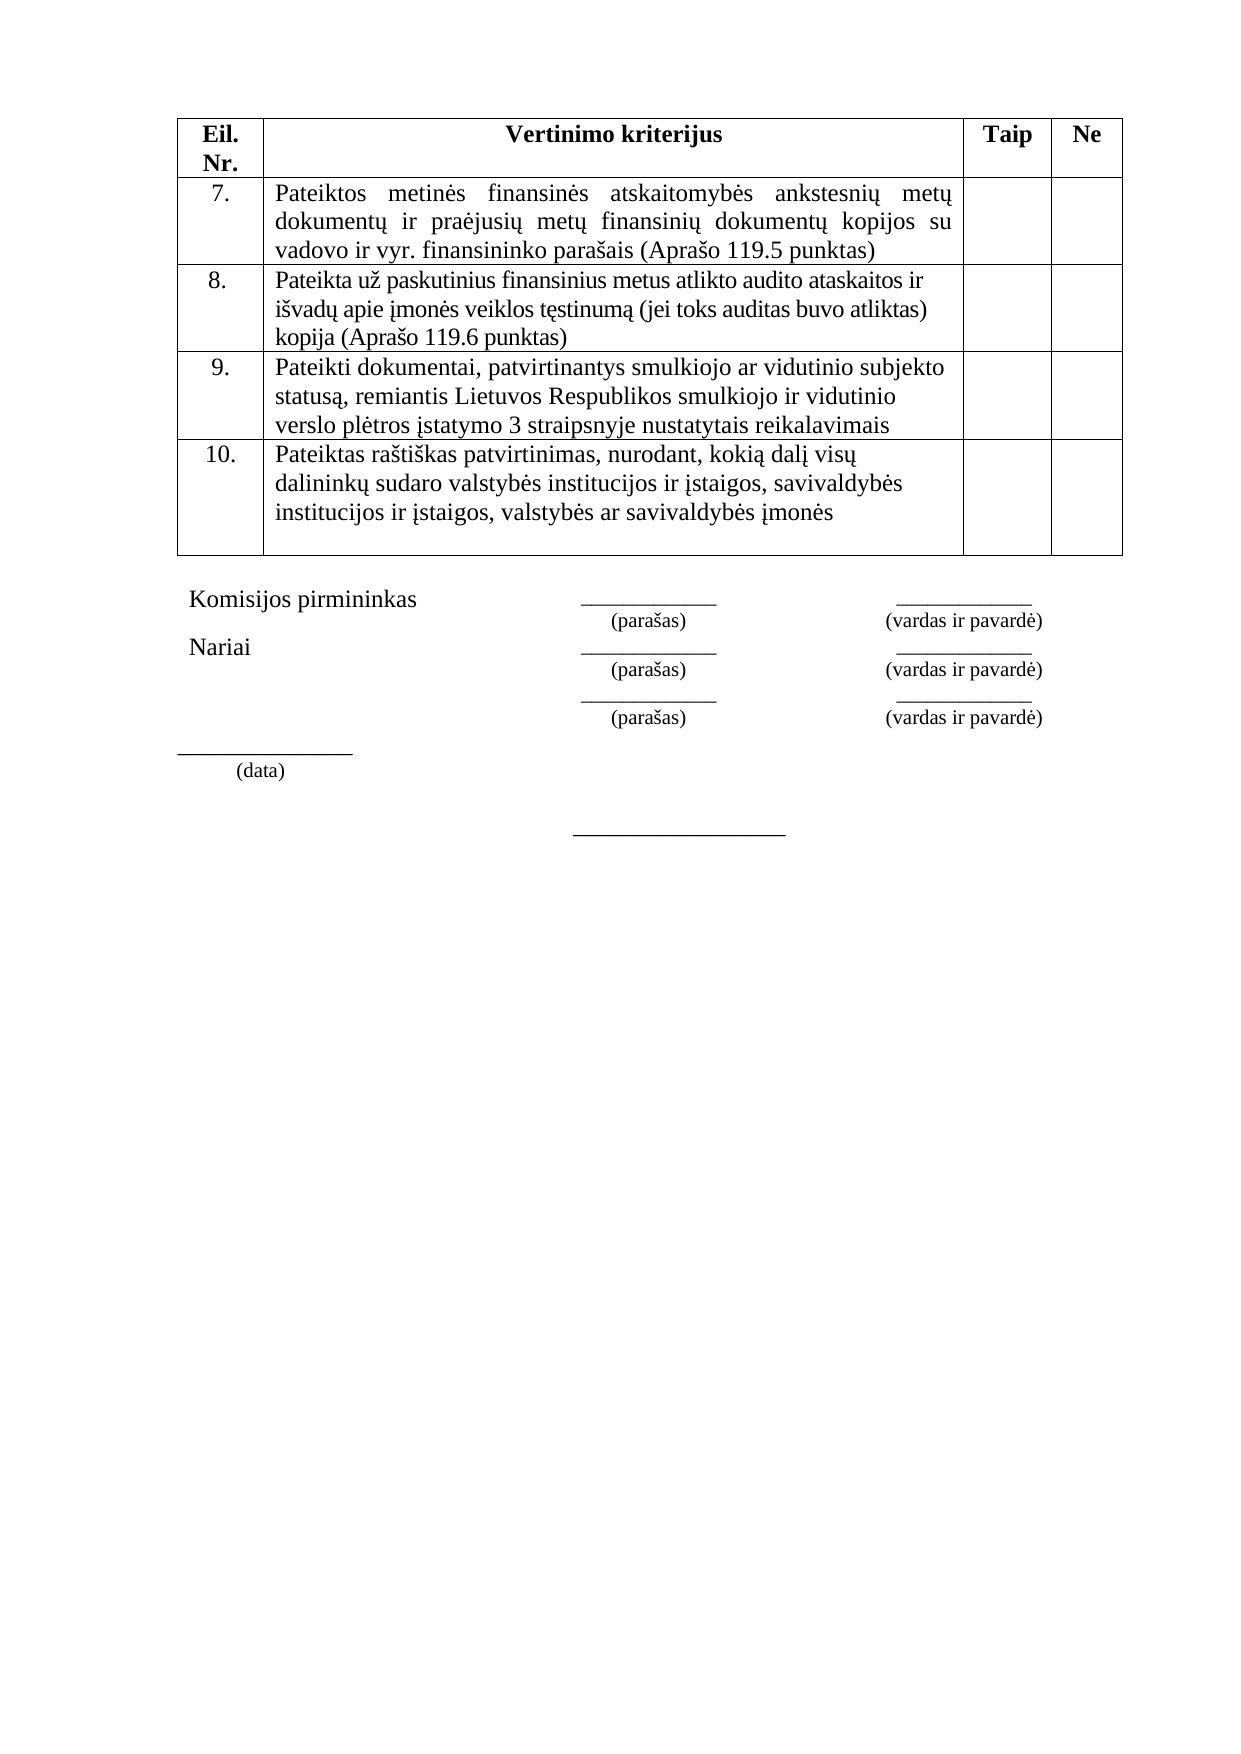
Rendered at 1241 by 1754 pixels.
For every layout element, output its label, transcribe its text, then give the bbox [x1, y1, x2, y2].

table_cell 9. [178, 352, 263, 438]
table_cell [964, 178, 1051, 264]
table_cell [1052, 265, 1122, 351]
table_header _____________ (vardas ir pavardė) [806, 584, 1122, 632]
table_header Komisijos pirmininkas [177, 584, 491, 632]
table_cell 10. [178, 440, 263, 554]
table_cell Pateikta už paskutinius finansinius metus atlikto audito ataskaitos ir išvadų apie įmonės veiklos tęstinumą (jei toks auditas buvo atliktas) kopija (Aprašo 119.6 punktas) [264, 265, 963, 351]
table_cell [964, 265, 1051, 351]
table_header Ne [1052, 119, 1122, 177]
table_cell [1052, 178, 1122, 264]
table_cell [1052, 352, 1122, 438]
table_header Taip [964, 119, 1051, 177]
table_cell Pateiktas raštiškas patvirtinimas, nurodant, kokią dalį visų dalininkų sudaro valstybės institucijos ir įstaigos, savivaldybės institucijos ir įstaigos, valstybės ar savivaldybės įmonės [264, 440, 963, 554]
table_cell 7. [178, 178, 263, 264]
table_cell Pateiktos metinės finansinės atskaitomybės ankstesnių metų dokumentų ir praėjusių metų finansinių dokumentų kopijos su vadovo ir vyr. finansininko parašais (Aprašo 119.5 punktas) [264, 178, 963, 264]
text ______________ [177, 729, 1181, 757]
table_header Eil. Nr. [178, 119, 263, 177]
table_cell [1052, 440, 1122, 554]
table_cell _____________ (parašas) _____________ (parašas) [491, 633, 806, 729]
table_cell [964, 440, 1051, 554]
table_cell [964, 352, 1051, 438]
table_header Vertinimo kriterijus [264, 119, 963, 177]
text (data) [177, 757, 1181, 782]
text _________________ [177, 810, 1181, 839]
table_cell 8. [178, 265, 263, 351]
table_header _____________ (parašas) [491, 584, 806, 632]
table_cell Pateikti dokumentai, patvirtinantys smulkiojo ar vidutinio subjekto statusą, remiantis Lietuvos Respublikos smulkiojo ir vidutinio verslo plėtros įstatymo 3 straipsnyje nustatytais reikalavimais [264, 352, 963, 438]
table_cell Nariai [177, 633, 491, 729]
table_cell _____________ (vardas ir pavardė) _____________ (vardas ir pavardė) [806, 633, 1122, 729]
